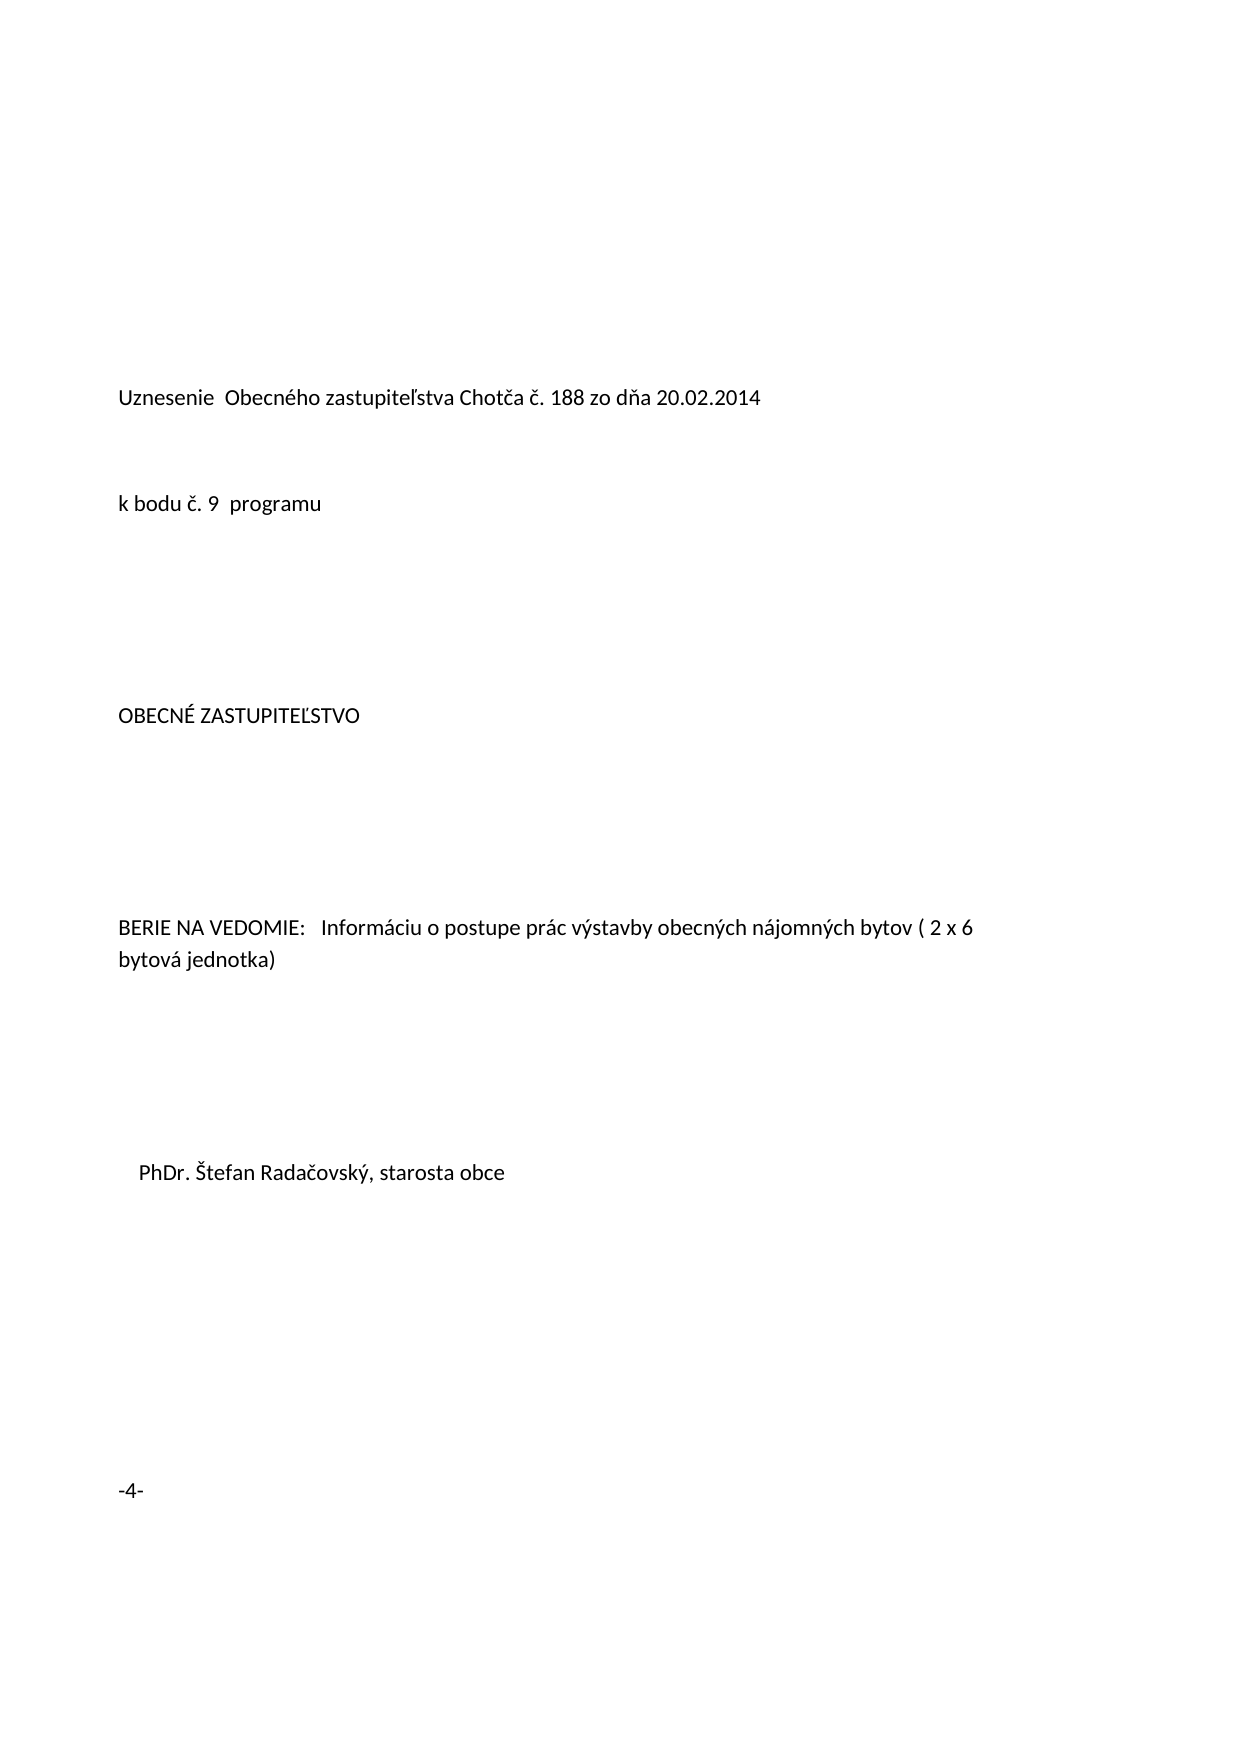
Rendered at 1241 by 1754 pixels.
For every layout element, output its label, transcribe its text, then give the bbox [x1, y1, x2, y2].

text PhDr. Štefan Radačovský, starosta obce [118, 1158, 1122, 1186]
text k bodu č. 9 programu [118, 489, 1122, 517]
text OBECNÉ ZASTUPITEĽSTVO [118, 701, 1122, 729]
text Uznesenie Obecného zastupiteľstva Chotča č. 188 zo dňa 20.02.2014 [118, 383, 1122, 411]
text BERIE NA VEDOMIE: Informáciu o postupe prác výstavby obecných nájomných bytov ( 2 x 6 bytová jednotka) [118, 913, 1122, 974]
text -4- [118, 1476, 1122, 1504]
